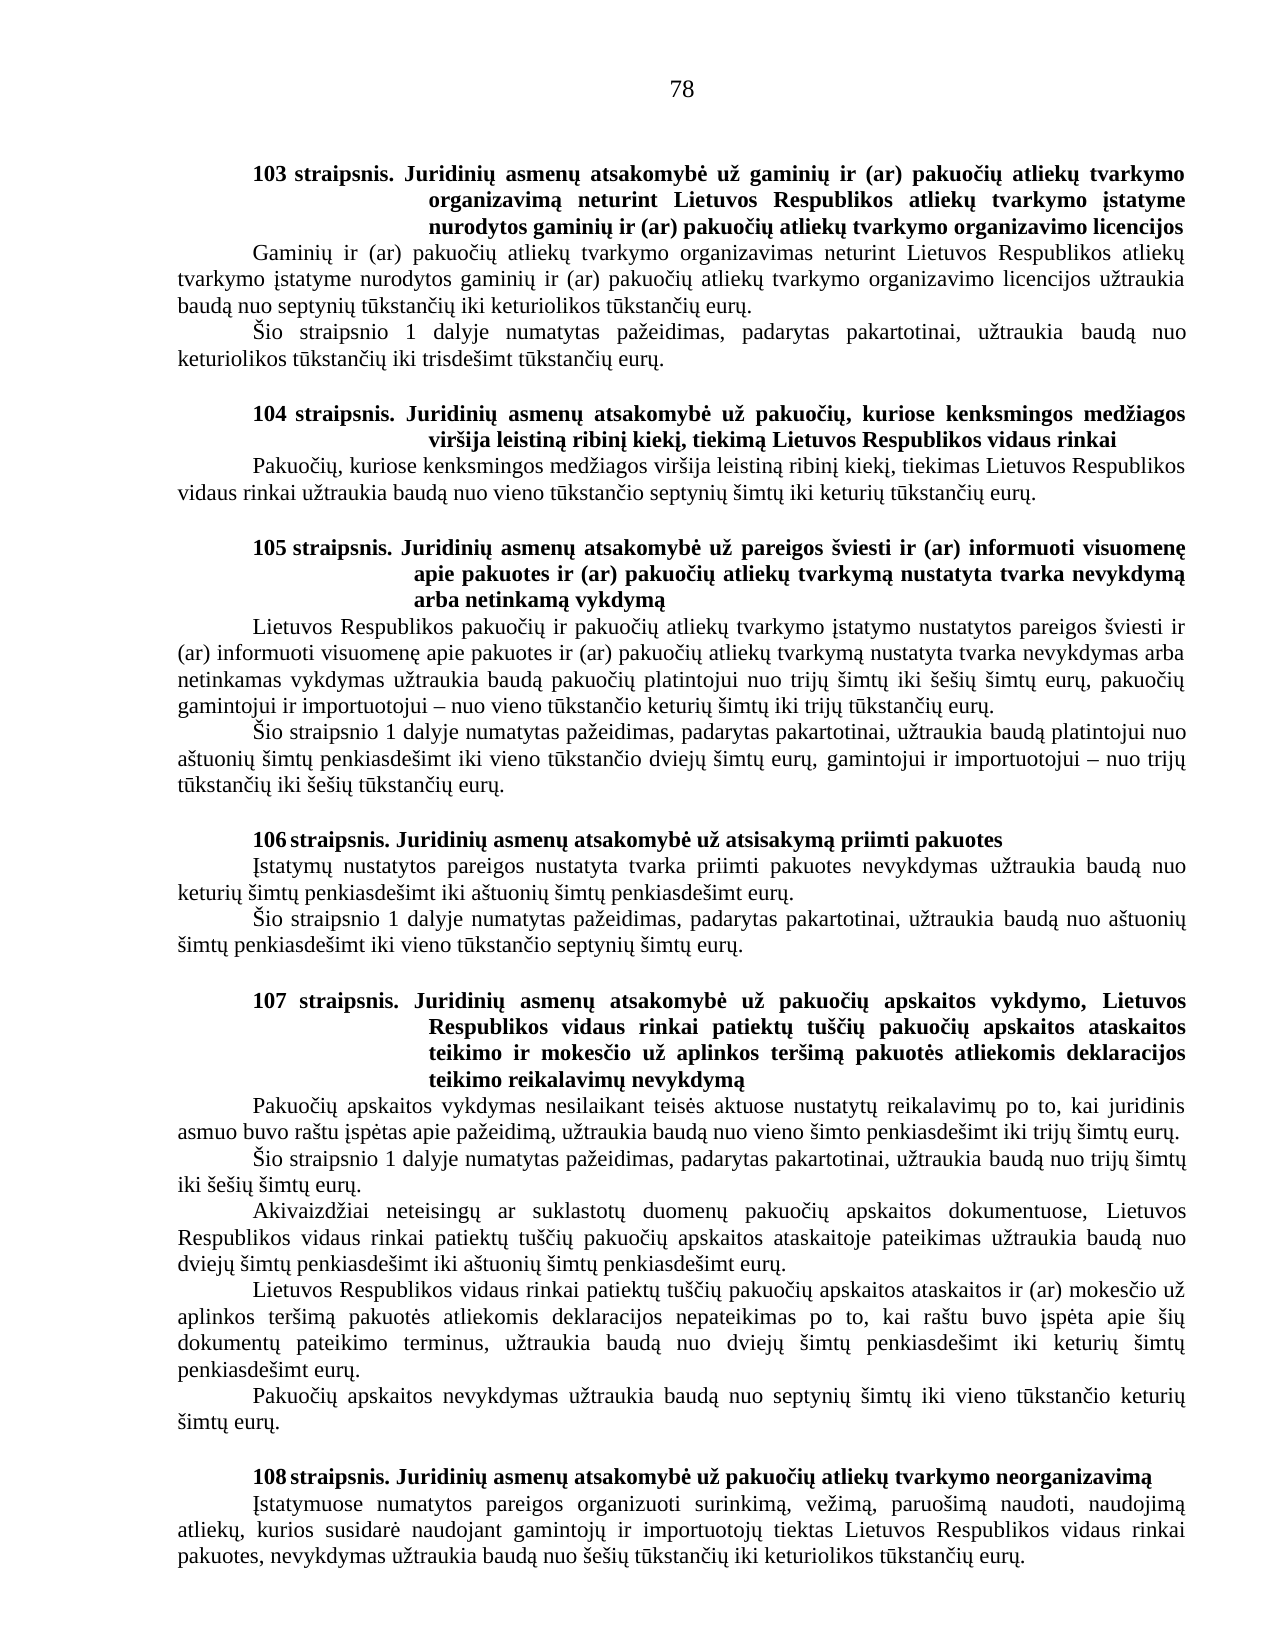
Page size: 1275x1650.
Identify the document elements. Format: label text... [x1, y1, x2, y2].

text Šio straipsnio 1 dalyje numatytas pažeidimas, padarytas pakartotinai, užtraukia baudą nuo trijų šimtų iki šešių šimtų eurų. [177, 1145, 1186, 1197]
text Gaminių ir (ar) pakuočių atliekų tvarkymo organizavimas neturint Lietuvos Respublikos atliekų tvarkymo įstatyme nurodytos gaminių ir (ar) pakuočių atliekų tvarkymo organizavimo licencijos užtraukia baudą nuo septynių tūkstančių iki keturiolikos tūkstančių eurų. [177, 239, 1186, 318]
text Lietuvos Respublikos pakuočių ir pakuočių atliekų tvarkymo įstatymo nustatytos pareigos šviesti ir (ar) informuoti visuomenę apie pakuotes ir (ar) pakuočių atliekų tvarkymą nustatyta tvarka nevykdymas arba netinkamas vykdymas užtraukia baudą pakuočių platintojui nuo trijų šimtų iki šešių šimtų eurų, pakuočių gamintojui ir importuotojui – nuo vieno tūkstančio keturių šimtų iki trijų tūkstančių eurų. [177, 613, 1186, 718]
text Pakuočių apskaitos nevykdymas užtraukia baudą nuo septynių šimtų iki vieno tūkstančio keturių šimtų eurų. [177, 1382, 1186, 1435]
text 105 straipsnis. Juridinių asmenų atsakomybė už pareigos šviesti ir (ar) informuoti visuomenę apie pakuotes ir (ar) pakuočių atliekų tvarkymą nustatyta tvarka nevykdymą arba netinkamą vykdymą [252, 534, 1186, 613]
text Lietuvos Respublikos vidaus rinkai patiektų tuščių pakuočių apskaitos ataskaitos ir (ar) mokesčio už aplinkos teršimą pakuotės atliekomis deklaracijos nepateikimas po to, kai raštu buvo įspėta apie šių dokumentų pateikimo terminus, užtraukia baudą nuo dviejų šimtų penkiasdešimt iki keturių šimtų penkiasdešimt eurų. [177, 1277, 1186, 1382]
text 107 straipsnis. Juridinių asmenų atsakomybė už pakuočių apskaitos vykdymo, Lietuvos Respublikos vidaus rinkai patiektų tuščių pakuočių apskaitos ataskaitos teikimo ir mokesčio už aplinkos teršimą pakuotės atliekomis deklaracijos teikimo reikalavimų nevykdymą [252, 987, 1186, 1092]
text Įstatymų nustatytos pareigos nustatyta tvarka priimti pakuotes nevykdymas užtraukia baudą nuo keturių šimtų penkiasdešimt iki aštuonių šimtų penkiasdešimt eurų. [177, 852, 1186, 905]
text Pakuočių apskaitos vykdymas nesilaikant teisės aktuose nustatytų reikalavimų po to, kai juridinis asmuo buvo raštu įspėtas apie pažeidimą, užtraukia baudą nuo vieno šimto penkiasdešimt iki trijų šimtų eurų. [177, 1092, 1186, 1145]
text Įstatymuose numatytos pareigos organizuoti surinkimą, vežimą, paruošimą naudoti, naudojimą atliekų, kurios susidarė naudojant gamintojų ir importuotojų tiektas Lietuvos Respublikos vidaus rinkai pakuotes, nevykdymas užtraukia baudą nuo šešių tūkstančių iki keturiolikos tūkstančių eurų. [177, 1490, 1186, 1569]
text Šio straipsnio 1 dalyje numatytas pažeidimas, padarytas pakartotinai, užtraukia baudą platintojui nuo aštuonių šimtų penkiasdešimt iki vieno tūkstančio dviejų šimtų eurų, gamintojui ir importuotojui – nuo trijų tūkstančių iki šešių tūkstančių eurų. [177, 718, 1186, 797]
text Akivaizdžiai neteisingų ar suklastotų duomenų pakuočių apskaitos dokumentuose, Lietuvos Respublikos vidaus rinkai patiektų tuščių pakuočių apskaitos ataskaitoje pateikimas užtraukia baudą nuo dviejų šimtų penkiasdešimt iki aštuonių šimtų penkiasdešimt eurų. [177, 1197, 1186, 1277]
text Pakuočių, kuriose kenksmingos medžiagos viršija leistiną ribinį kiekį, tiekimas Lietuvos Respublikos vidaus rinkai užtraukia baudą nuo vieno tūkstančio septynių šimtų iki keturių tūkstančių eurų. [177, 452, 1186, 505]
text 108 straipsnis. Juridinių asmenų atsakomybė už pakuočių atliekų tvarkymo neorganizavimą [252, 1463, 1186, 1490]
text Šio straipsnio 1 dalyje numatytas pažeidimas, padarytas pakartotinai, užtraukia baudą nuo keturiolikos tūkstančių iki trisdešimt tūkstančių eurų. [177, 318, 1186, 371]
text 106 straipsnis. Juridinių asmenų atsakomybė už atsisakymą priimti pakuotes [177, 826, 1186, 852]
text 104 straipsnis. Juridinių asmenų atsakomybė už pakuočių, kuriose kenksmingos medžiagos viršija leistiną ribinį kiekį, tiekimą Lietuvos Respublikos vidaus rinkai [252, 400, 1186, 452]
text 103 straipsnis. Juridinių asmenų atsakomybė už gaminių ir (ar) pakuočių atliekų tvarkymo organizavimą neturint Lietuvos Respublikos atliekų tvarkymo įstatyme nurodytos gaminių ir (ar) pakuočių atliekų tvarkymo organizavimo licencijos [252, 160, 1186, 239]
text Šio straipsnio 1 dalyje numatytas pažeidimas, padarytas pakartotinai, užtraukia baudą nuo aštuonių šimtų penkiasdešimt iki vieno tūkstančio septynių šimtų eurų. [177, 905, 1186, 958]
